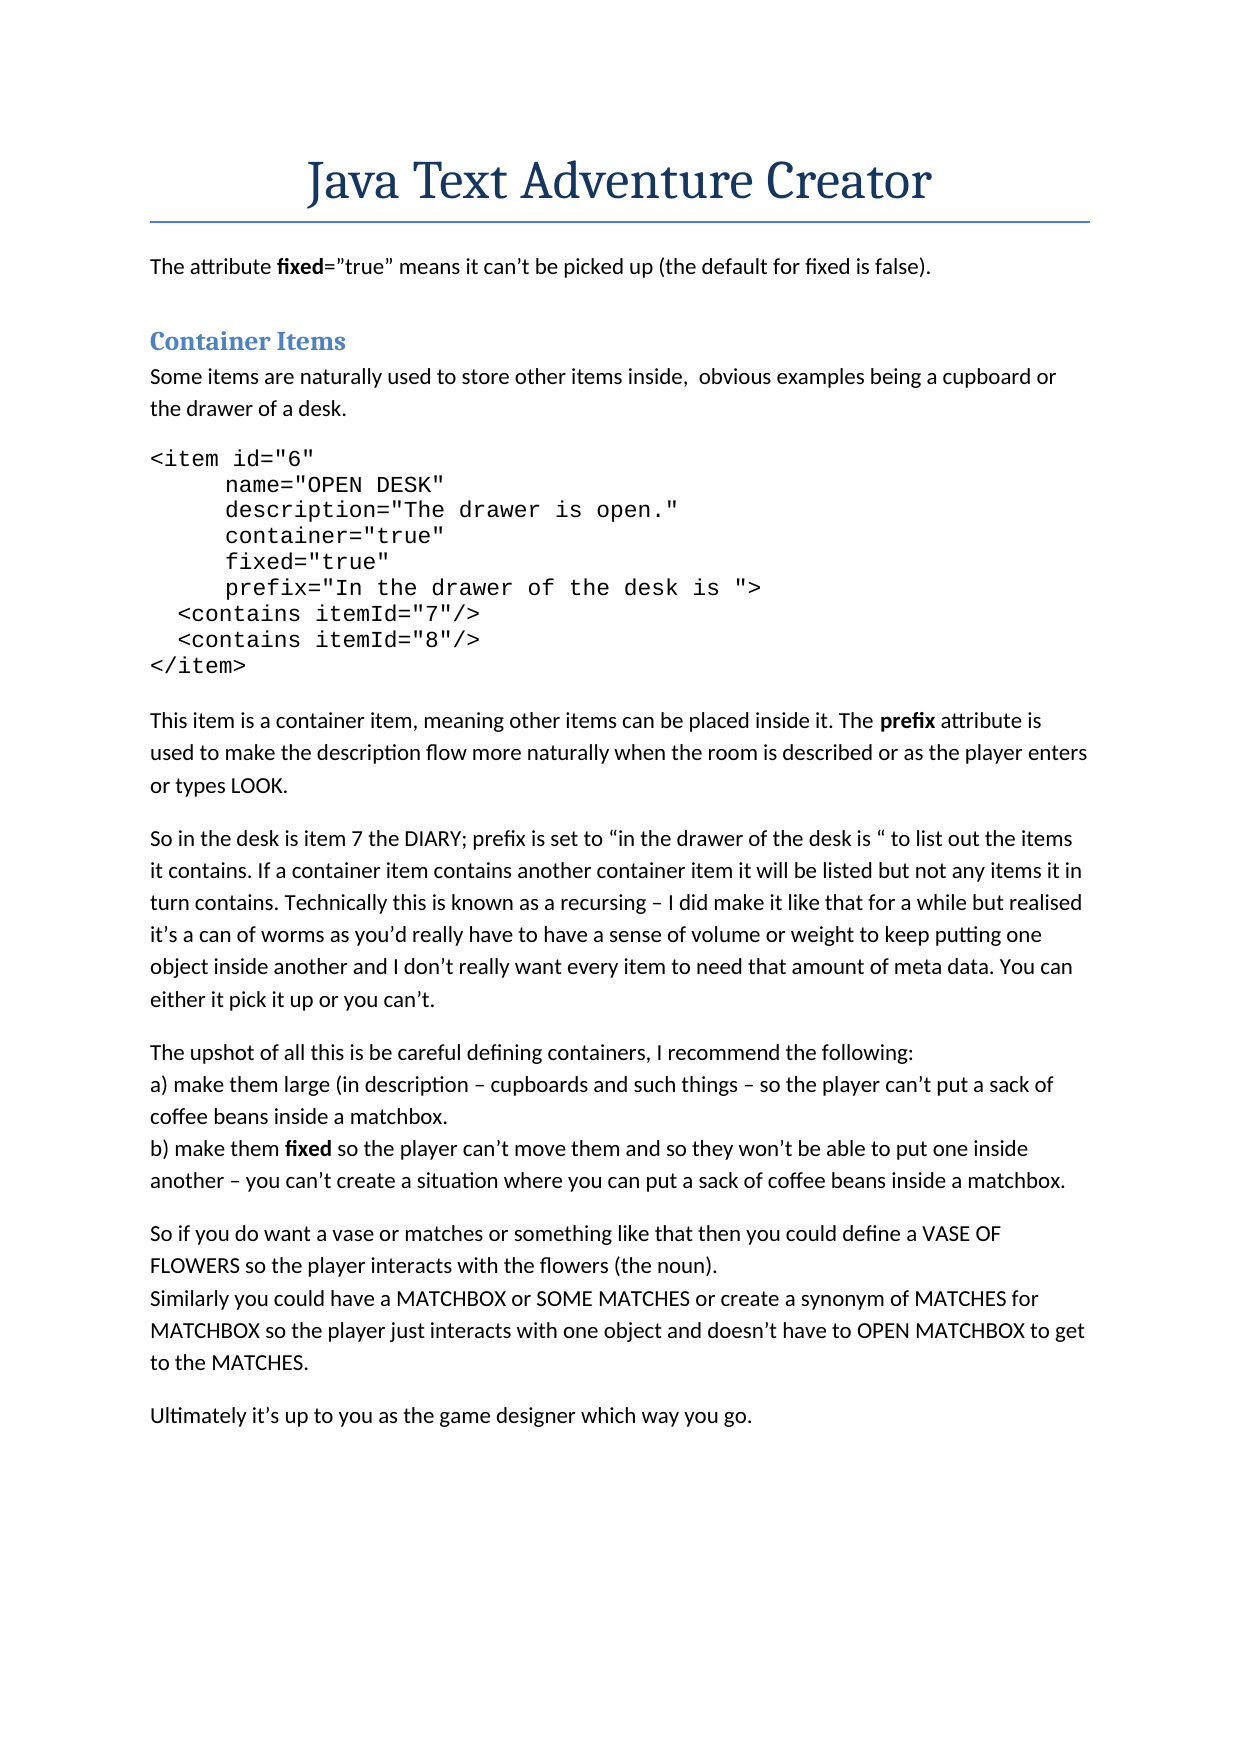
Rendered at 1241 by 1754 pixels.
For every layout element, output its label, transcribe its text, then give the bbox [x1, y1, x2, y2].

text <contains itemId="7"/> [150, 603, 1090, 628]
text <contains itemId="8"/> [150, 628, 1090, 654]
text The upshot of all this is be careful defining containers, I recommend the following: a) make them large (in description – cupboards and such things – so the player can’t put a sack of coffee beans inside a matchbox. b) make them fixed so the player can’t move them and so they won’t be able to put one inside another – you can’t create a situation where you can put a sack of coffee beans inside a matchbox. [150, 1038, 1090, 1194]
text fixed="true" [150, 551, 1090, 577]
text This item is a container item, meaning other items can be placed inside it. The prefix attribute is used to make the description flow more naturally when the room is described or as the player enters or types LOOK. [150, 706, 1090, 799]
text name="OPEN DESK" [150, 473, 1090, 499]
text description="The drawer is open." [150, 499, 1090, 525]
text Ultimately it’s up to you as the game designer which way you go. [150, 1401, 1090, 1429]
text The attribute fixed=”true” means it can’t be picked up (the default for fixed is false). [150, 252, 1090, 280]
text So if you do want a vase or matches or something like that then you could define a VASE OF FLOWERS so the player interacts with the flowers (the noun). Similarly you could have a MATCHBOX or SOME MATCHES or create a synonym of MATCHES for MATCHBOX so the player just interacts with one object and doesn’t have to OPEN MATCHBOX to get to the MATCHES. [150, 1219, 1090, 1376]
text Some items are naturally used to store other items inside, obvious examples being a cupboard or the drawer of a desk. [150, 362, 1090, 422]
text </item> [150, 654, 1090, 680]
text So in the desk is item 7 the DIARY; prefix is set to “in the drawer of the desk is “ to list out the items it contains. If a container item contains another container item it will be listed but not any items it in turn contains. Technically this is known as a recursing – I did make it like that for a while but realised it’s a can of worms as you’d really have to have a sense of volume or weight to keep putting one object inside another and I don’t really want every item to need that amount of meta data. You can either it pick it up or you can’t. [150, 824, 1090, 1013]
text <item id="6" [150, 447, 1090, 473]
text prefix="In the drawer of the desk is "> [150, 577, 1090, 603]
subtitle Container Items [150, 326, 1090, 357]
text container="true" [150, 525, 1090, 551]
